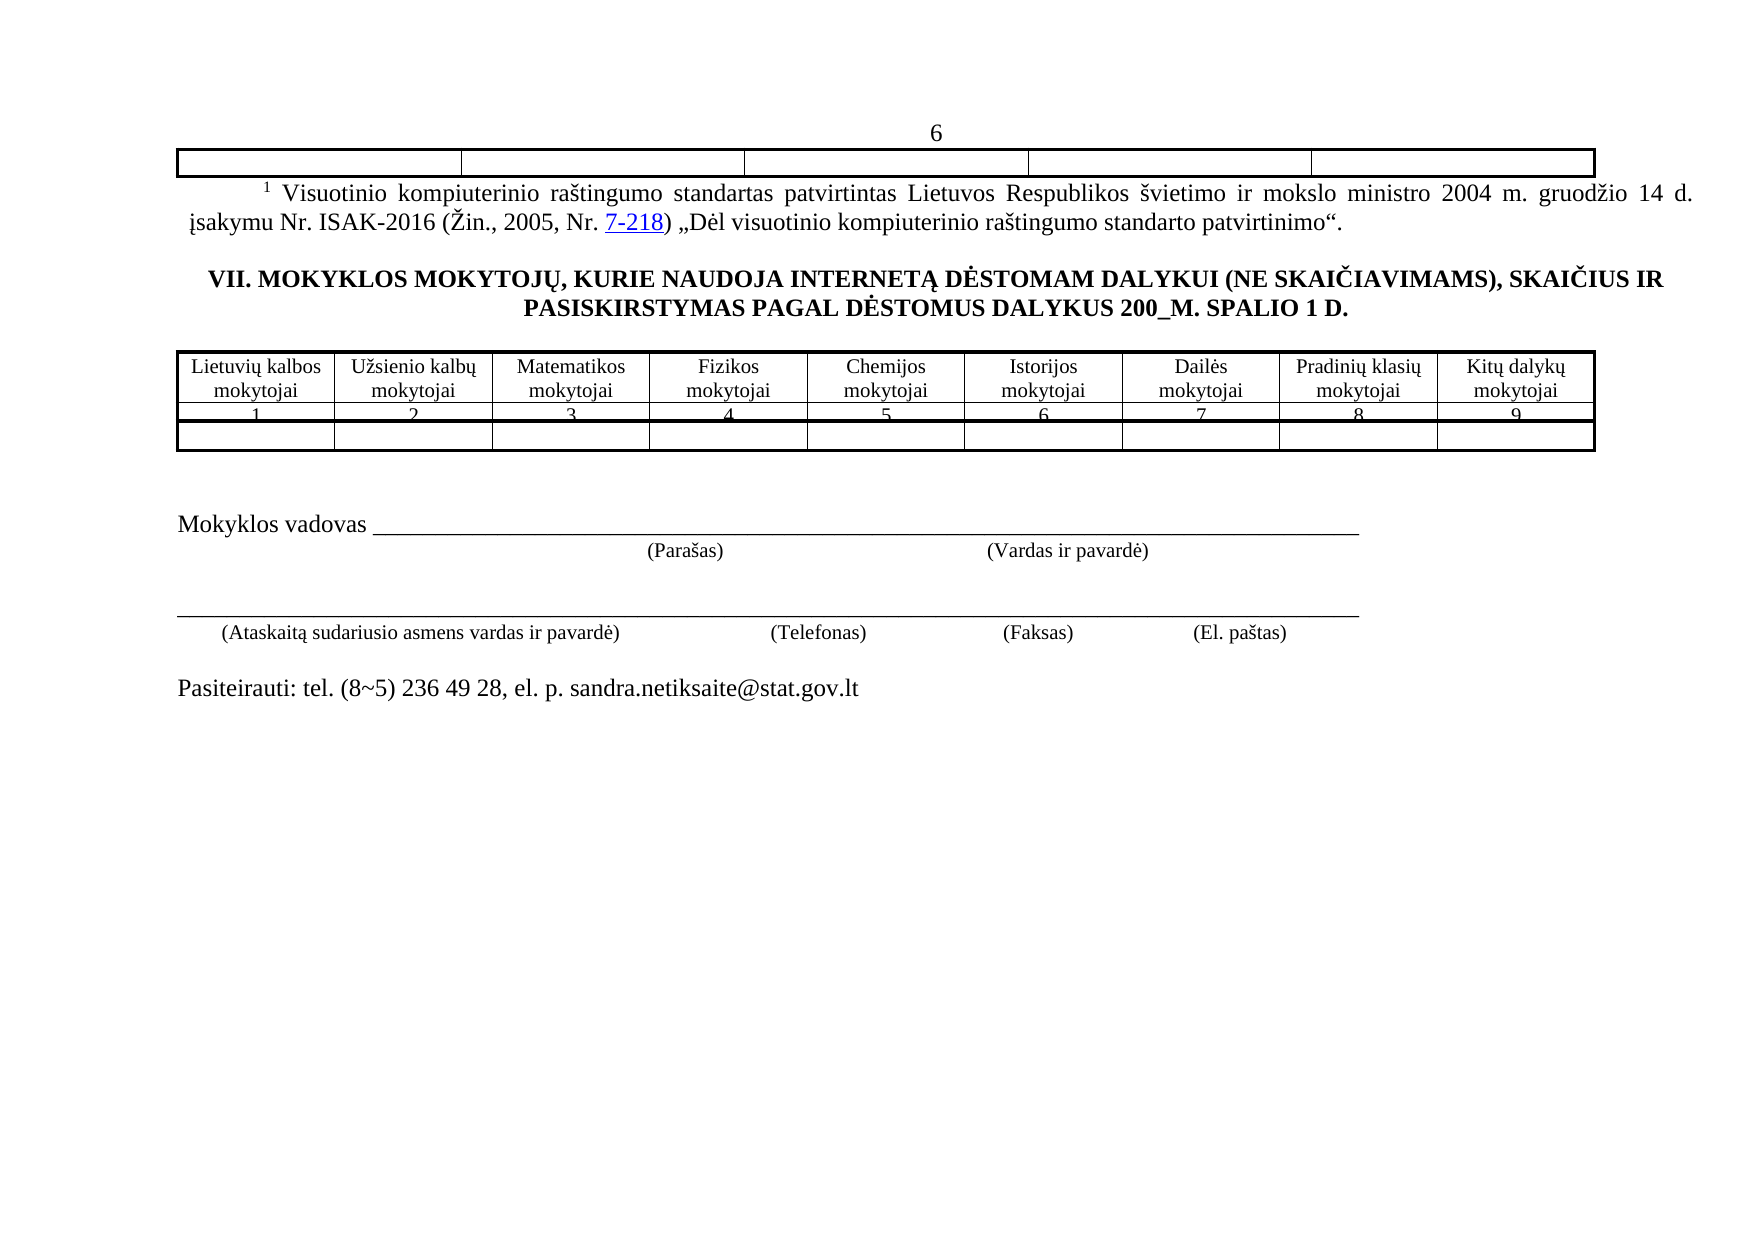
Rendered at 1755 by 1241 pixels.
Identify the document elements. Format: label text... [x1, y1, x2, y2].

table_cell 2 [335, 403, 492, 419]
table_header Istorijos mokytojai [965, 354, 1122, 402]
text (parašas) (Vardas ir pavardė) [177, 538, 1695, 562]
table_header Fizikos mokytojai [650, 354, 807, 402]
text 1 Visuotinio kompiuterinio raštingumo standartas patvirtintas Lietuvos Respublikos švietimo ir mokslo ministro 2004 m. gruodžio 14 d. įsakymu Nr. ISAK-2016 (Žin., 2005, Nr. 7-218) „Dėl visuotinio kompiuterinio raštingumo standarto patvirtinimo“. [189, 178, 1695, 235]
table_cell [745, 151, 1028, 175]
table_cell [1280, 423, 1437, 449]
table_cell 3 [493, 403, 649, 419]
table_header Dailės mokytojai [1123, 354, 1279, 402]
table_cell [1312, 151, 1593, 175]
table_header Kitų dalykų mokytojai [1438, 354, 1593, 402]
table_cell 6 [965, 403, 1122, 419]
table_cell 7 [1123, 403, 1279, 419]
table_cell [808, 423, 964, 449]
table_cell 4 [650, 403, 807, 419]
table_header Užsienio kalbų mokytojai [335, 354, 492, 402]
table_cell 8 [1280, 403, 1437, 419]
table_cell [493, 423, 649, 449]
table_cell [462, 151, 744, 175]
table_header Lietuvių kalbos mokytojai [179, 354, 334, 402]
table_cell [1438, 423, 1593, 449]
text Mokyklos vadovas [177, 509, 1695, 538]
table_cell [650, 423, 807, 449]
table_cell 1 [179, 403, 334, 419]
table_cell [335, 423, 492, 449]
table_header Matematikos mokytojai [493, 354, 649, 402]
table_cell [965, 423, 1122, 449]
table_cell [1029, 151, 1311, 175]
table_header Chemijos mokytojai [808, 354, 964, 402]
text Vii. MOKYKLOS MOKYTOJŲ, KURIE NAUDOJA INTERNETĄ DĖSTOMAM DALYKUI (NE SKAIČIAVIMAMS), SKAIČIUS IR PASISKIRSTYMAS PAGAL DĖSTOMUS DALYKUS 200_m. spalio 1 d. [177, 264, 1695, 322]
table_cell [179, 151, 461, 175]
text (Ataskaitą sudariusio asmens vardas ir pavardė) (Telefonas) (Faksas) (El. paštas) [177, 620, 1695, 644]
table_cell [179, 423, 334, 449]
table_cell [1123, 423, 1279, 449]
table_header Pradinių klasių mokytojai [1280, 354, 1437, 402]
table_cell 9 [1438, 403, 1593, 419]
text pasiteirauti: tel. (8~5) 236 49 28, el. p. sandra.netiksaite@stat.gov.lt [177, 673, 1695, 701]
table_cell 5 [808, 403, 964, 419]
